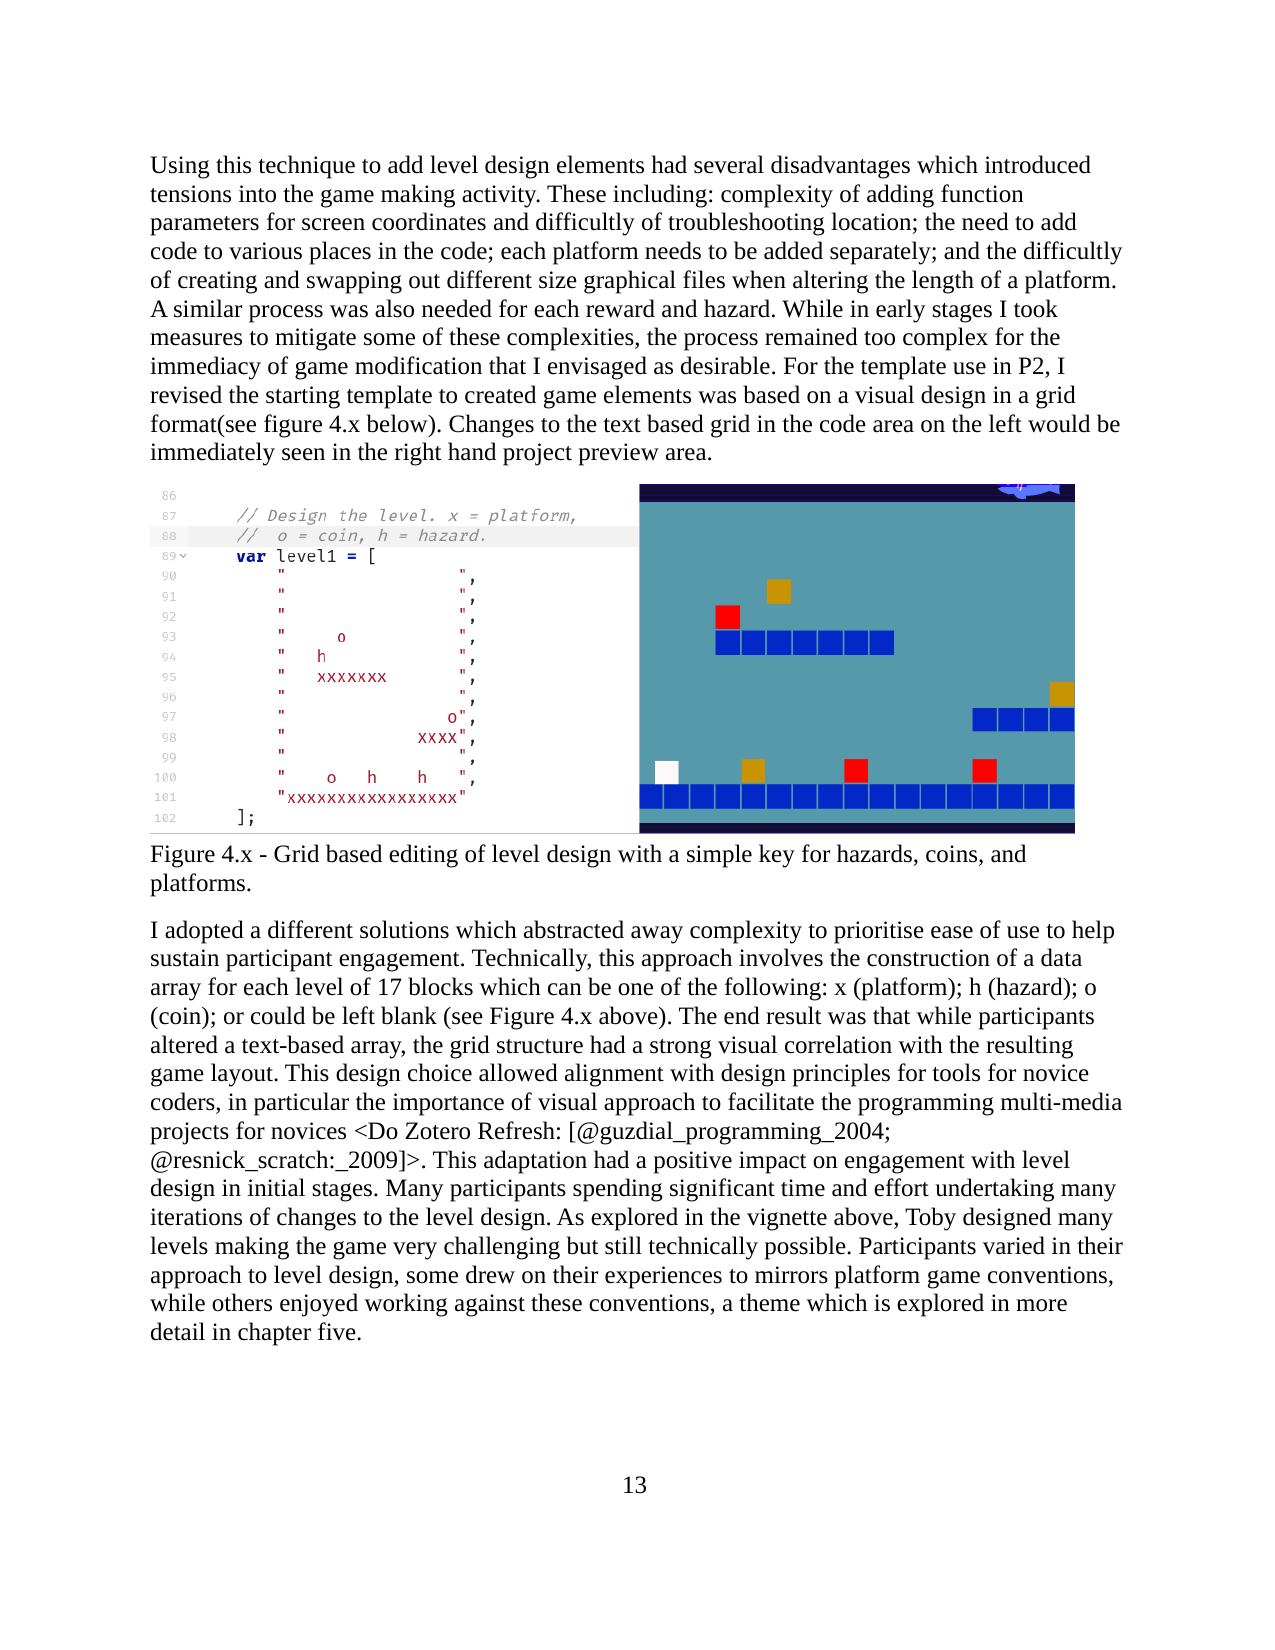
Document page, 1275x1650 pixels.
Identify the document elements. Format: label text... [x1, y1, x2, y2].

text I adopted a different solutions which abstracted away complexity to prioritise ease of use to help sustain participant engagement. Technically, this approach involves the construction of a data array for each level of 17 blocks which can be one of the following: x (platform); h (hazard); o (coin); or could be left blank (see Figure 4.x above). The end result was that while participants altered a text-based array, the grid structure had a strong visual correlation with the resulting game layout. This design choice allowed alignment with design principles for tools for novice coders, in particular the importance of visual approach to facilitate the programming multi-media projects for novices <Do Zotero Refresh: [@guzdial_programming_2004; @resnick_scratch:_2009]>. This adaptation had a positive impact on engagement with level design in initial stages. Many participants spending significant time and effort undertaking many iterations of changes to the level design. As explored in the vignette above, Toby designed many levels making the game very challenging but still technically possible. Participants varied in their approach to level design, some drew on their experiences to mirrors platform game conventions, while others enjoyed working against these conventions, a theme which is explored in more detail in chapter five. [150, 915, 1125, 1346]
text Figure 4.x - Grid based editing of level design with a simple key for hazards, coins, and platforms. [150, 834, 1125, 897]
text Using this technique to add level design elements had several disadvantages which introduced tensions into the game making activity. These including: complexity of adding function parameters for screen coordinates and difficultly of troubleshooting location; the need to add code to various places in the code; each platform needs to be added separately; and the difficultly of creating and swapping out different size graphical files when altering the length of a platform. A similar process was also needed for each reward and hazard. While in early stages I took measures to mitigate some of these complexities, the process remained too complex for the immediacy of game modification that I envisaged as desirable. For the template use in P2, I revised the starting template to created game elements was based on a visual design in a grid format(see figure 4.x below). Changes to the text based grid in the code area on the left would be immediately seen in the right hand project preview area. [150, 150, 1125, 466]
picture [150, 484, 1077, 834]
